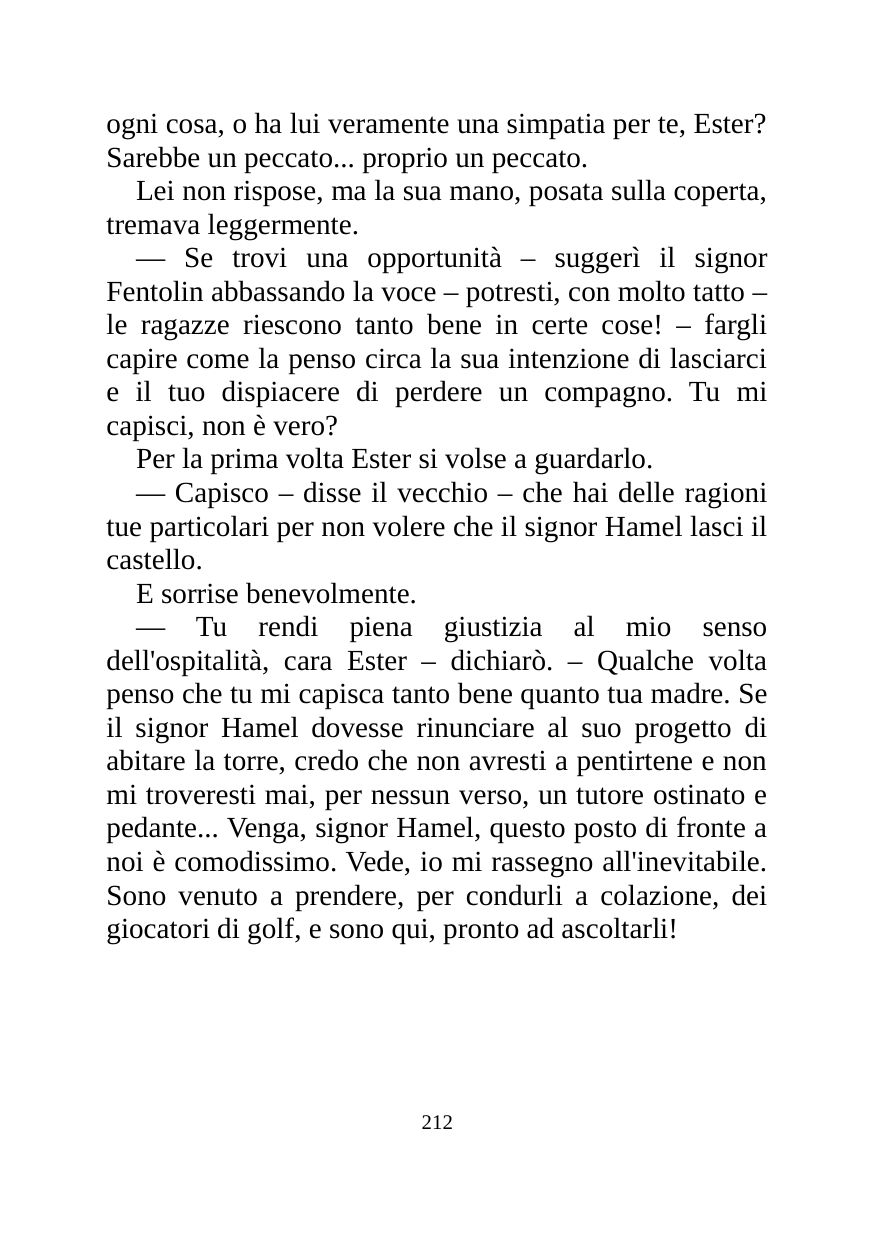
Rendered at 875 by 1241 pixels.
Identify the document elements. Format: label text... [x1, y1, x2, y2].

text E sorrise benevolmente. [106, 576, 768, 609]
text — Tu rendi piena giustizia al mio senso dell'ospitalità, cara Ester – dichiarò. – Qualche volta penso che tu mi capisca tanto bene quanto tua madre. Se il signor Hamel dovesse rinunciare al suo progetto di abitare la torre, credo che non avresti a pentirtene e non mi troveresti mai, per nessun verso, un tutore ostinato e pedante... Venga, signor Hamel, questo posto di fronte a noi è comodissimo. Vede, io mi rassegno all'inevitabile. Sono venuto a prendere, per condurli a colazione, dei giocatori di golf, e sono qui, pronto ad ascoltarli! [106, 609, 768, 945]
text Per la prima volta Ester si volse a guardarlo. [106, 442, 768, 475]
text Lei non rispose, ma la sua mano, posata sulla coperta, tremava leggermente. [106, 173, 768, 240]
text — Se trovi una opportunità – suggerì il signor Fentolin abbassando la voce – potresti, con molto tatto – le ragazze riescono tanto bene in certe cose! – fargli capire come la penso circa la sua intenzione di lasciarci e il tuo dispiacere di perdere un compagno. Tu mi capisci, non è vero? [106, 240, 768, 442]
text ogni cosa, o ha lui veramente una simpatia per te, Ester? Sarebbe un peccato... proprio un peccato. [106, 106, 768, 173]
text — Capisco – disse il vecchio – che hai delle ragioni tue particolari per non volere che il signor Hamel lasci il castello. [106, 475, 768, 576]
